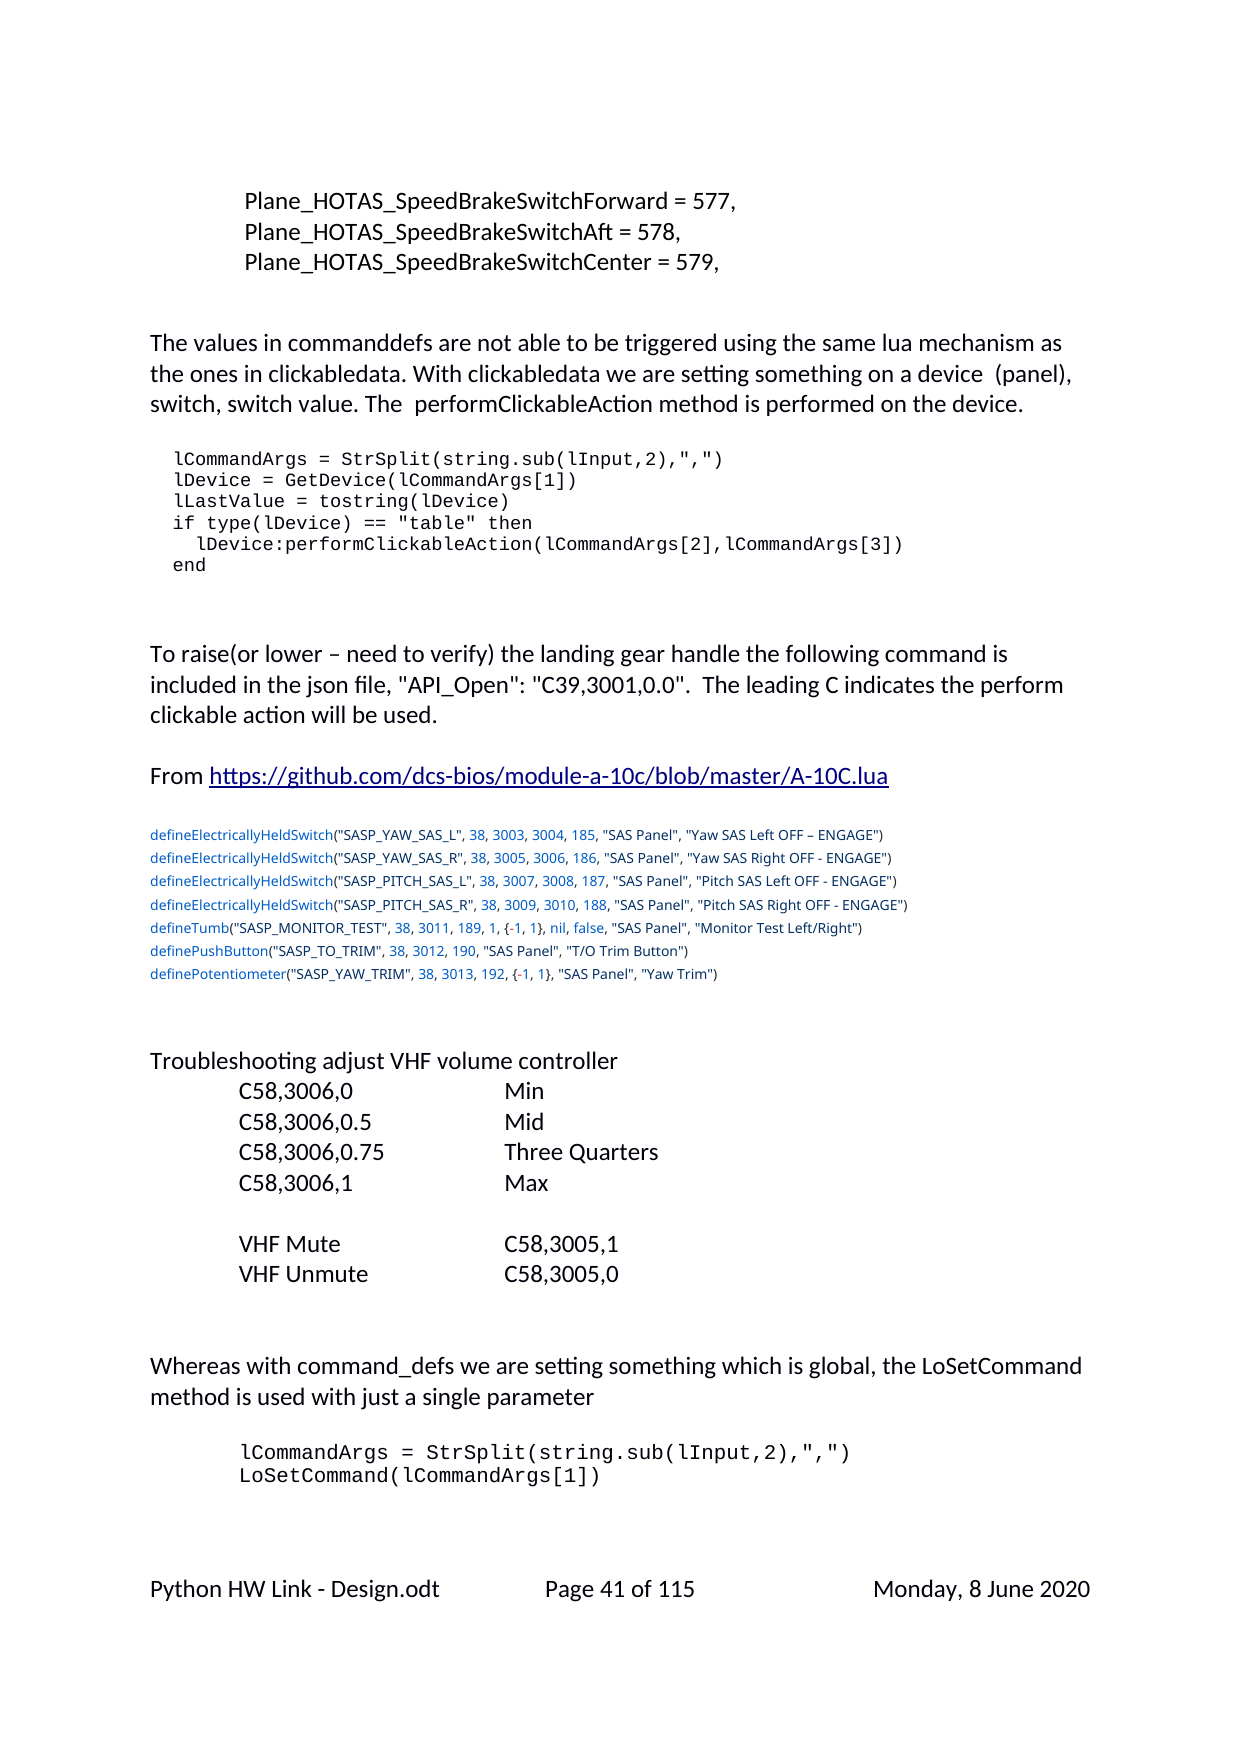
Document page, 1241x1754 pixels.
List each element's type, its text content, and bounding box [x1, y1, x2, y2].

text definePotentiometer("SASP_YAW_TRIM", 38, 3013, 192, {-1, 1}, "SAS Panel", "Yaw Trim") [150, 961, 1090, 984]
text defineElectricallyHeldSwitch("SASP_PITCH_SAS_R", 38, 3009, 3010, 188, "SAS Panel", "Pitch SAS Right OFF - ENGAGE") [150, 891, 1090, 914]
text Whereas with command_defs we are setting something which is global, the LoSetCommand method is used with just a single parameter [150, 1350, 1090, 1411]
text C58,3006,0 Min [150, 1076, 1090, 1106]
text lCommandArgs = StrSplit(string.sub(lInput,2),",") [150, 1442, 1090, 1465]
text lLastValue = tostring(lDevice) [150, 492, 1090, 513]
text VHF Unmute C58,3005,0 [150, 1259, 1090, 1289]
text defineElectricallyHeldSwitch("SASP_YAW_SAS_R", 38, 3005, 3006, 186, "SAS Panel", "Yaw SAS Right OFF - ENGAGE") [150, 844, 1090, 868]
text defineTumb("SASP_MONITOR_TEST", 38, 3011, 189, 1, {-1, 1}, nil, false, "SAS Panel", "Monitor Test Left/Right") [150, 914, 1090, 937]
text lCommandArgs = StrSplit(string.sub(lInput,2),",") [150, 450, 1090, 471]
text LoSetCommand(lCommandArgs[1]) [150, 1465, 1090, 1489]
text VHF Mute C58,3005,1 [150, 1228, 1090, 1259]
text C58,3006,0.75 Three Quarters [150, 1137, 1090, 1167]
text To raise(or lower – need to verify) the landing gear handle the following command is included in the json file, "API_Open": "C39,3001,0.0". The leading C indicates the perform clickable action will be used. [150, 638, 1090, 730]
text defineElectricallyHeldSwitch("SASP_YAW_SAS_L", 38, 3003, 3004, 185, "SAS Panel", "Yaw SAS Left OFF – ENGAGE") [150, 821, 1090, 844]
text Troubleshooting adjust VHF volume controller [150, 1045, 1090, 1076]
text defineElectricallyHeldSwitch("SASP_PITCH_SAS_L", 38, 3007, 3008, 187, "SAS Panel", "Pitch SAS Left OFF - ENGAGE") [150, 868, 1090, 891]
text C58,3006,1 Max [150, 1167, 1090, 1198]
text The values in commanddefs are not able to be triggered using the same lua mechanism as the ones in clickabledata. With clickabledata we are setting something on a device (panel), switch, switch value. The performClickableAction method is performed on the device. [150, 328, 1090, 419]
text C58,3006,0.5 Mid [150, 1106, 1090, 1137]
text if type(lDevice) == "table" then [150, 513, 1090, 535]
text end [150, 556, 1090, 577]
text lDevice = GetDevice(lCommandArgs[1]) [150, 471, 1090, 492]
text lDevice:performClickableAction(lCommandArgs[2],lCommandArgs[3]) [150, 535, 1090, 556]
text definePushButton("SASP_TO_TRIM", 38, 3012, 190, "SAS Panel", "T/O Trim Button") [150, 937, 1090, 961]
text From https://github.com/dcs-bios/module-a-10c/blob/master/A-10C.lua [150, 760, 1090, 791]
